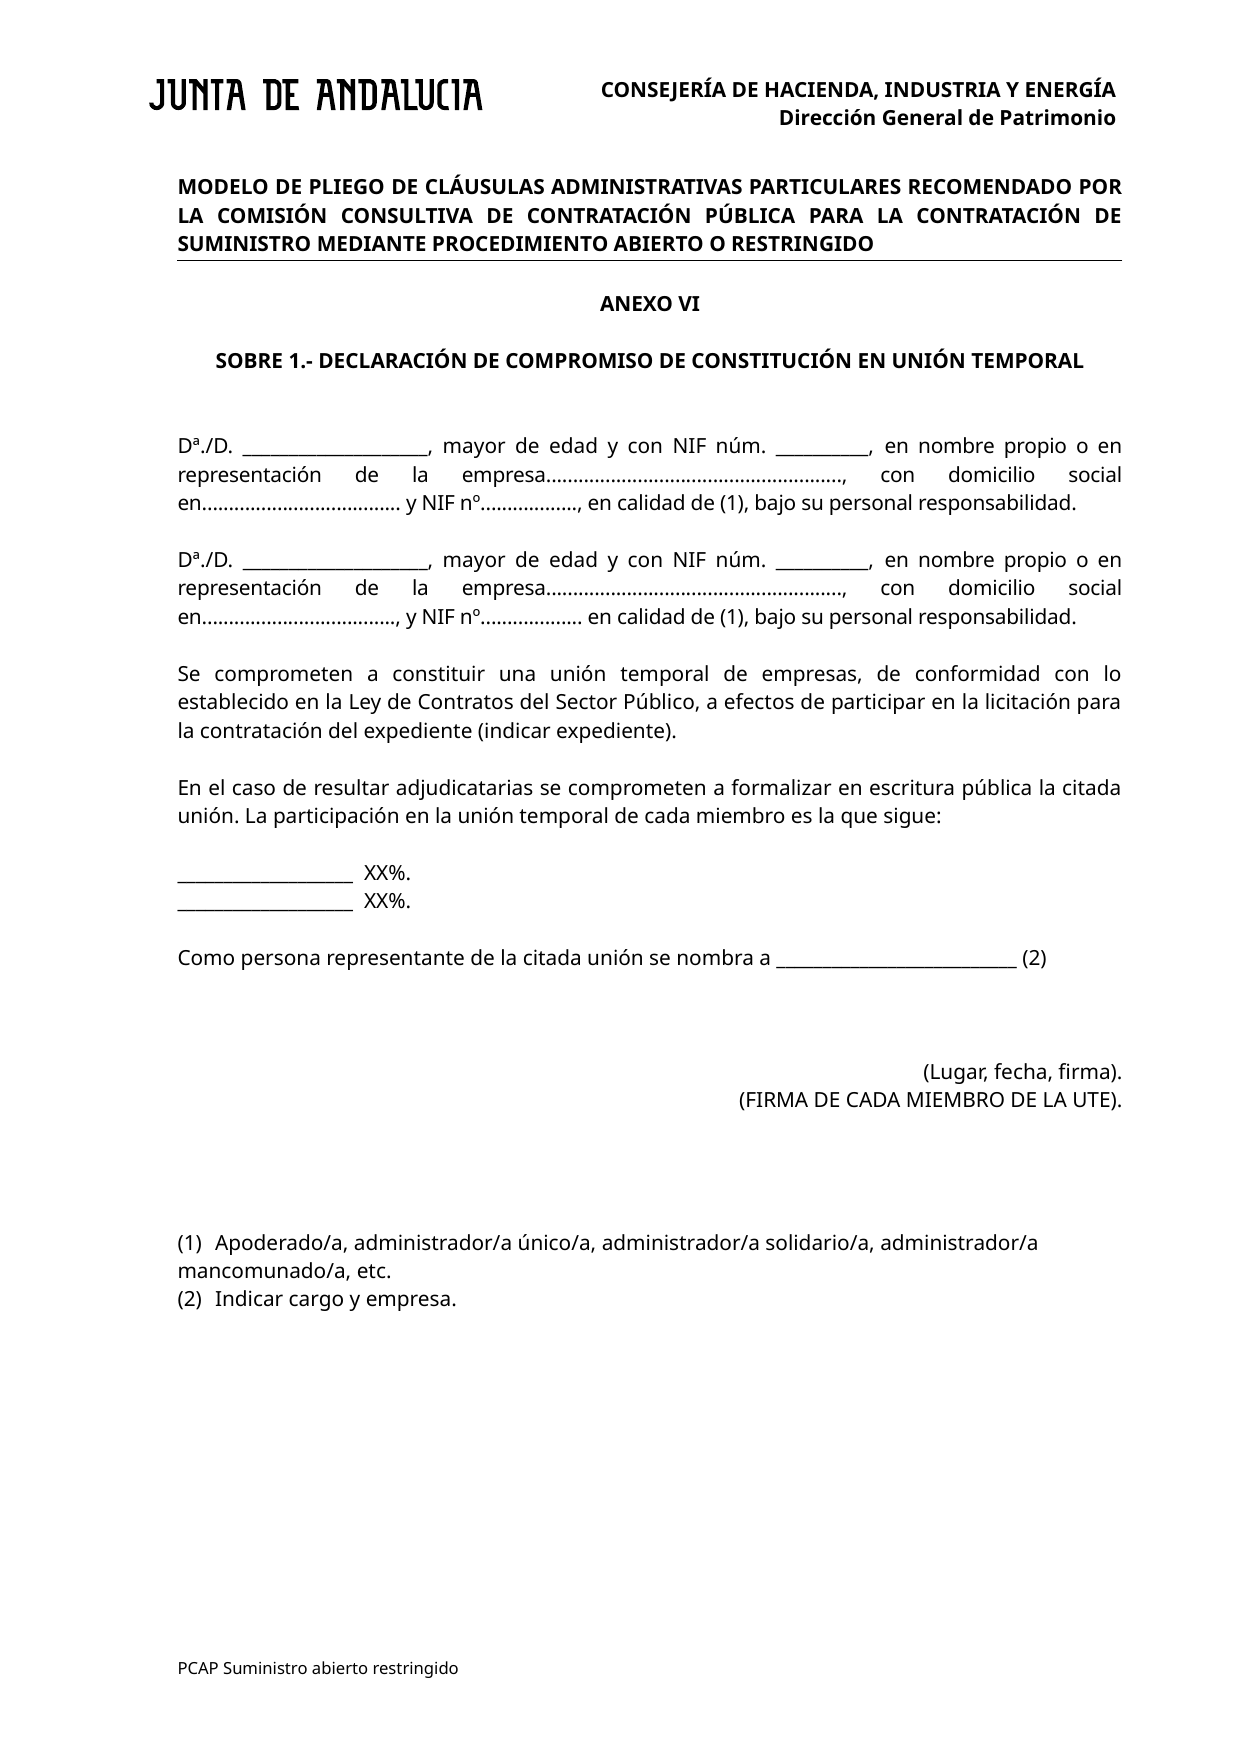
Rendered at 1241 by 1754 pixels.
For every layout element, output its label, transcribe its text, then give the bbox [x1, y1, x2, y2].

text Se comprometen a constituir una unión temporal de empresas, de conformidad con lo establecido en la Ley de Contratos del Sector Público, a efectos de participar en la licitación para la contratación del expediente (indicar expediente). [177, 659, 1122, 744]
list MODELO DE PLIEGO DE CLÁUSULAS ADMINISTRATIVAS PARTICULARES RECOMENDADO POR LA COMISIÓN CONSULTIVA DE CONTRATACIÓN PÚBLICA PARA LA CONTRATACIÓN DE SUMINISTRO MEDIANTE PROCEDIMIENTO ABIERTO O RESTRINGIDO [177, 172, 1122, 260]
text Dª./D. ____________________, mayor de edad y con NIF núm. __________, en nombre propio o en representación de la empresa......................................................., con domicilio social en...................................., y NIF nº................... en calidad de (1), bajo su personal responsabilidad. [177, 545, 1122, 630]
list Indicar cargo y empresa. [177, 1284, 1137, 1313]
text (FIRMA DE CADA MIEMBRO DE LA UTE). [177, 1085, 1122, 1114]
text SOBRE 1.- DECLARACIÓN DE COMPROMISO DE CONSTITUCIÓN EN UNIÓN TEMPORAL [177, 346, 1122, 374]
text ___________________ XX%. [177, 858, 1122, 886]
text ___________________ XX%. [177, 886, 1122, 915]
text En el caso de resultar adjudicatarias se comprometen a formalizar en escritura pública la citada unión. La participación en la unión temporal de cada miembro es la que sigue: [177, 773, 1122, 829]
text Como persona representante de la citada unión se nombra a __________________________ (2) [177, 943, 1122, 972]
list Apoderado/a, administrador/a único/a, administrador/a solidario/a, administrador/a mancomunado/a, etc. [177, 1228, 1137, 1284]
text ANEXO VI [177, 289, 1122, 318]
text (Lugar, fecha, firma). [177, 1057, 1122, 1085]
text Dª./D. ____________________, mayor de edad y con NIF núm. __________, en nombre propio o en representación de la empresa......................................................., con domicilio social en..................................... y NIF nº.................., en calidad de (1), bajo su personal responsabilidad. [177, 431, 1122, 517]
